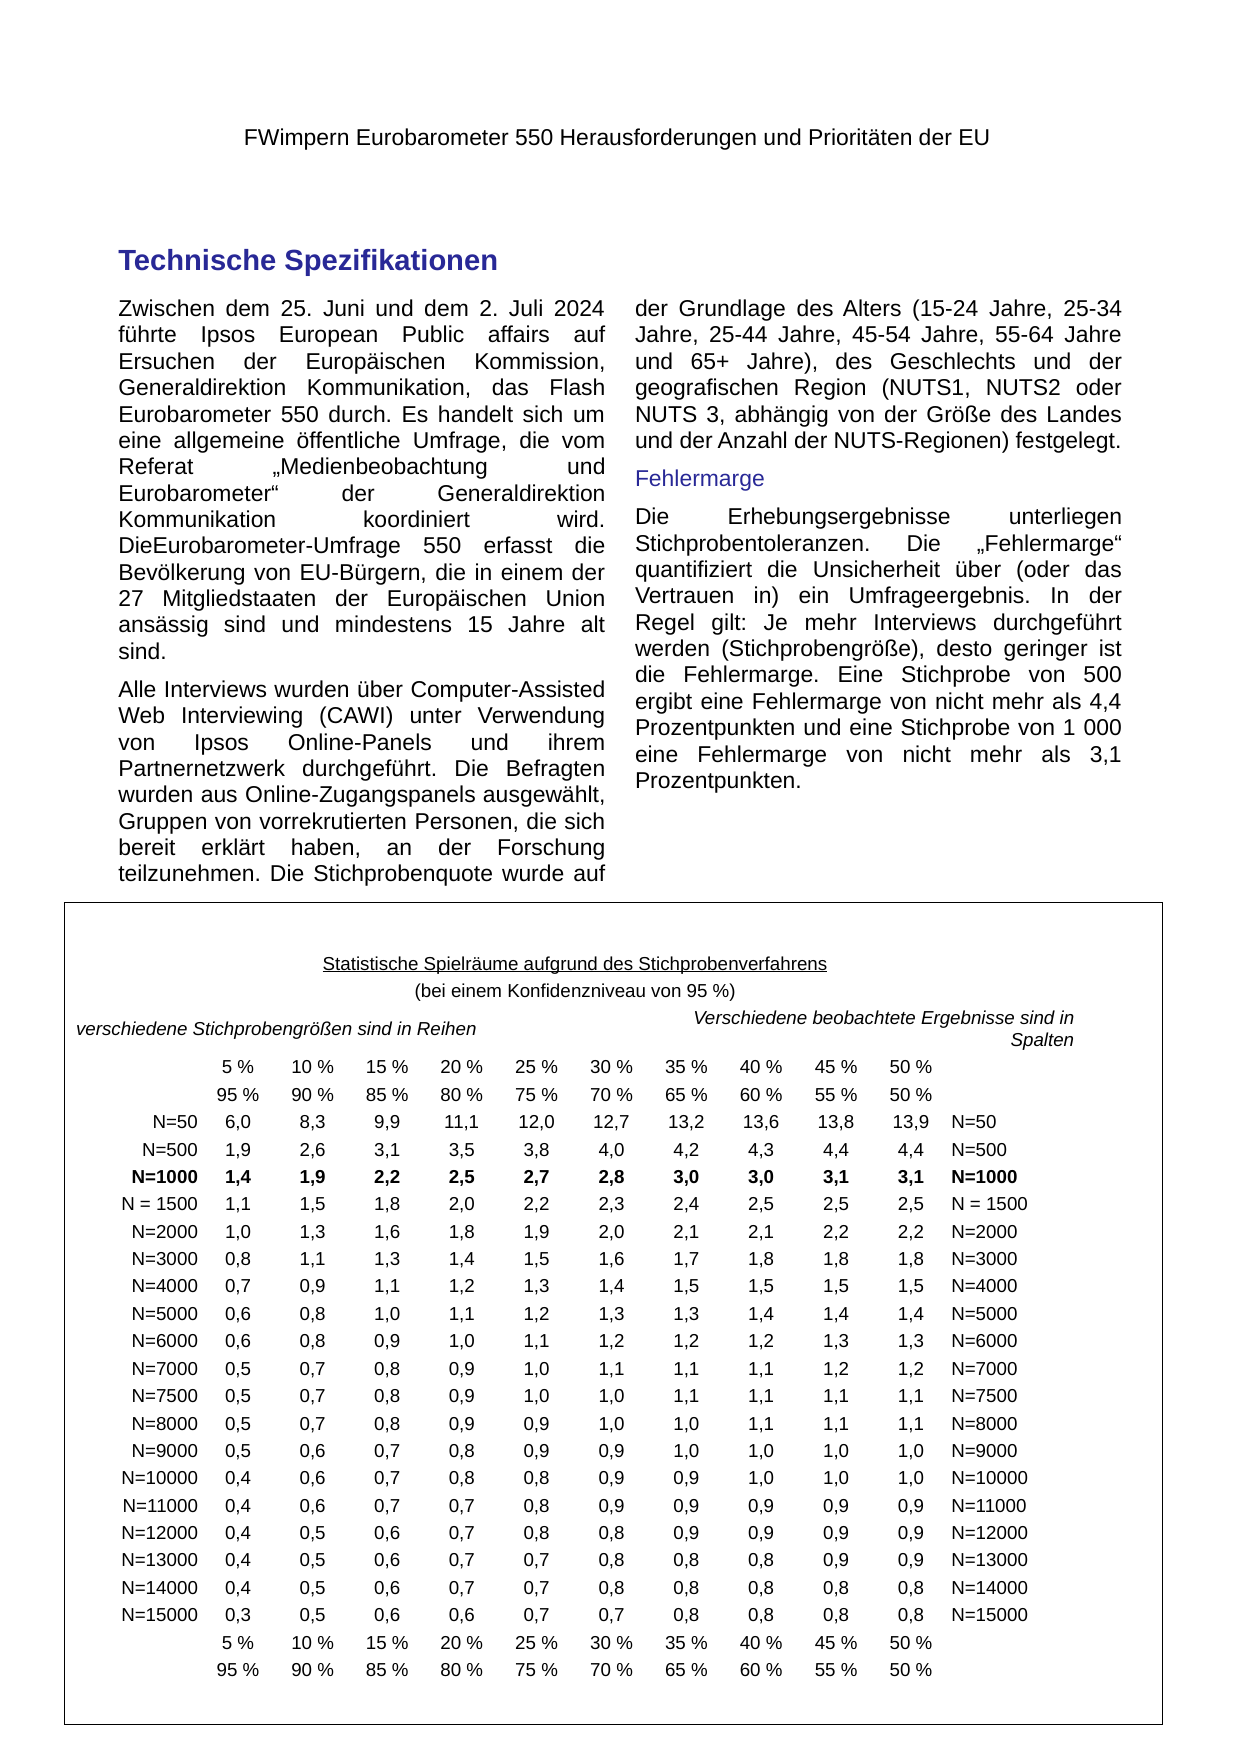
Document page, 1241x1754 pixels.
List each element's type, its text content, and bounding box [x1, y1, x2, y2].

table_cell 1,8 [350, 1190, 424, 1218]
table_cell 2,5 [798, 1190, 873, 1218]
table_cell 25 % [499, 1629, 574, 1656]
table_cell N=8000 [73, 1409, 201, 1437]
table_cell 3,1 [798, 1163, 873, 1190]
table_cell 0,8 [499, 1464, 574, 1492]
table_cell N=13000 [73, 1546, 201, 1574]
table_cell 1,0 [574, 1409, 649, 1437]
table_cell 0,3 [201, 1601, 275, 1628]
table_cell 0,5 [275, 1519, 349, 1546]
table_cell 0,7 [574, 1601, 649, 1628]
table_cell 2,1 [649, 1218, 723, 1245]
table_cell 0,8 [649, 1574, 723, 1601]
table_cell 1,4 [724, 1300, 798, 1327]
table_cell 1,2 [574, 1327, 649, 1354]
table_cell N=14000 [948, 1574, 1077, 1601]
table_cell 1,2 [724, 1327, 798, 1354]
table_cell 0,8 [724, 1546, 798, 1574]
table_cell 0,6 [201, 1300, 275, 1327]
table_cell 0,9 [424, 1382, 499, 1409]
table_cell 0,6 [201, 1327, 275, 1354]
table_cell 1,4 [574, 1273, 649, 1300]
table_cell 0,5 [201, 1437, 275, 1464]
table_cell 13,6 [724, 1108, 798, 1135]
table_cell 3,0 [724, 1163, 798, 1190]
table_cell 1,2 [424, 1273, 499, 1300]
table_cell 0,8 [424, 1437, 499, 1464]
table_cell [73, 1656, 201, 1683]
table_cell 1,3 [499, 1273, 574, 1300]
table_cell 1,3 [574, 1300, 649, 1327]
table_cell 0,8 [350, 1355, 424, 1382]
table_cell N=500 [948, 1135, 1077, 1163]
table_cell 1,5 [649, 1273, 723, 1300]
table_cell N = 1500 [73, 1190, 201, 1218]
table_cell 1,3 [873, 1327, 948, 1354]
table_cell 1,1 [724, 1409, 798, 1437]
table_cell 1,4 [798, 1300, 873, 1327]
table_cell 0,9 [275, 1273, 349, 1300]
table_cell N=7000 [948, 1355, 1077, 1382]
table_cell 0,8 [275, 1300, 349, 1327]
table_cell 0,8 [574, 1574, 649, 1601]
table_cell [574, 1004, 649, 1053]
table_cell 4,0 [574, 1135, 649, 1163]
table_cell 1,1 [724, 1382, 798, 1409]
table_cell 70 % [574, 1081, 649, 1108]
table_cell 2,6 [275, 1135, 349, 1163]
table_cell 1,0 [724, 1437, 798, 1464]
table_cell verschiedene Stichprobengrößen sind in Reihen [73, 1004, 499, 1053]
table_cell 0,5 [201, 1382, 275, 1409]
table_cell 0,6 [275, 1464, 349, 1492]
table_cell 1,1 [873, 1409, 948, 1437]
table_cell 0,7 [424, 1492, 499, 1519]
table_cell 0,9 [574, 1437, 649, 1464]
table_cell 0,5 [275, 1546, 349, 1574]
table_cell 0,8 [574, 1519, 649, 1546]
table_cell 2,7 [499, 1163, 574, 1190]
table_cell 0,7 [499, 1574, 574, 1601]
table_cell 0,7 [201, 1273, 275, 1300]
table_cell 1,8 [724, 1245, 798, 1272]
table_cell 80 % [424, 1081, 499, 1108]
table_cell 0,8 [649, 1546, 723, 1574]
table_cell 0,6 [275, 1437, 349, 1464]
table_cell 70 % [574, 1656, 649, 1683]
table_cell 2,2 [350, 1163, 424, 1190]
table_cell 0,9 [649, 1464, 723, 1492]
table_cell 0,7 [275, 1355, 349, 1382]
table_cell 95 % [201, 1081, 275, 1108]
table_cell 95 % [201, 1656, 275, 1683]
table_cell N=50 [73, 1108, 201, 1135]
table_cell 3,1 [350, 1135, 424, 1163]
table_cell 2,8 [574, 1163, 649, 1190]
table_cell 1,4 [201, 1163, 275, 1190]
text [65, 903, 1162, 1724]
table_cell 45 % [798, 1053, 873, 1081]
table_cell 8,3 [275, 1108, 349, 1135]
table_cell 1,1 [798, 1409, 873, 1437]
table_cell 0,8 [724, 1574, 798, 1601]
table_cell 1,8 [798, 1245, 873, 1272]
table_cell 0,7 [424, 1574, 499, 1601]
table_cell 1,3 [350, 1245, 424, 1272]
table_cell 0,7 [424, 1546, 499, 1574]
table_cell 85 % [350, 1656, 424, 1683]
table_cell 40 % [724, 1629, 798, 1656]
table_cell 1,0 [873, 1437, 948, 1464]
table_cell 0,9 [873, 1519, 948, 1546]
table_cell 5 % [201, 1053, 275, 1081]
table_cell N=11000 [73, 1492, 201, 1519]
table_cell 1,0 [873, 1464, 948, 1492]
table_cell 1,0 [499, 1355, 574, 1382]
table_cell N=7500 [73, 1382, 201, 1409]
table_cell 1,1 [275, 1245, 349, 1272]
table_cell 2,3 [574, 1190, 649, 1218]
table_cell 0,8 [201, 1245, 275, 1272]
table_cell [73, 1053, 201, 1081]
table_cell 1,4 [873, 1300, 948, 1327]
table_cell 13,2 [649, 1108, 723, 1135]
table_cell 0,9 [724, 1492, 798, 1519]
table_cell N=3000 [73, 1245, 201, 1272]
table_cell [948, 1656, 1077, 1683]
table_cell 13,8 [798, 1108, 873, 1135]
table_cell 90 % [275, 1081, 349, 1108]
table_cell N=15000 [73, 1601, 201, 1628]
table_cell 0,9 [724, 1519, 798, 1546]
table_cell 2,5 [724, 1190, 798, 1218]
table_cell 0,6 [350, 1601, 424, 1628]
text Alle Interviews wurden über Computer-Assisted Web Interviewing (CAWI) unter Verwendung von Ipsos Online-Panels und ihrem Partnernetzwerk durchgeführt. Die Befragten wurden aus Online-Zugangspanels ausgewählt, Gruppen von vorrekrutierten Personen, die sich bereit erklärt haben, an der Forschung teilzunehmen. Die Stichprobenquote wurde auf [118, 676, 605, 887]
table_cell 0,5 [275, 1601, 349, 1628]
table_cell 2,2 [499, 1190, 574, 1218]
table_cell 1,6 [350, 1218, 424, 1245]
table_cell 0,4 [201, 1546, 275, 1574]
table_cell 80 % [424, 1656, 499, 1683]
table_cell 50 % [873, 1081, 948, 1108]
table_cell N=6000 [73, 1327, 201, 1354]
table_cell 3,8 [499, 1135, 574, 1163]
table_cell 1,7 [649, 1245, 723, 1272]
table_cell 0,7 [275, 1382, 349, 1409]
table_cell 55 % [798, 1081, 873, 1108]
table_cell 0,8 [574, 1546, 649, 1574]
table_cell 0,5 [201, 1409, 275, 1437]
table_cell 0,6 [275, 1492, 349, 1519]
table_cell N=14000 [73, 1574, 201, 1601]
table_cell 4,2 [649, 1135, 723, 1163]
table_cell 1,6 [574, 1245, 649, 1272]
table_cell [73, 1629, 201, 1656]
table_cell 50 % [873, 1629, 948, 1656]
table_cell N=12000 [948, 1519, 1077, 1546]
table_cell 0,9 [873, 1546, 948, 1574]
table_cell N=3000 [948, 1245, 1077, 1272]
table_cell 40 % [724, 1053, 798, 1081]
table_cell 1,5 [499, 1245, 574, 1272]
table_cell 1,3 [275, 1218, 349, 1245]
table_cell 1,3 [798, 1327, 873, 1354]
table_cell 0,7 [499, 1601, 574, 1628]
table_cell 1,2 [798, 1355, 873, 1382]
table_cell N=6000 [948, 1327, 1077, 1354]
table_cell 20 % [424, 1053, 499, 1081]
table_cell 1,2 [499, 1300, 574, 1327]
table_cell 1,0 [424, 1327, 499, 1354]
table_cell N=2000 [948, 1218, 1077, 1245]
table_cell 30 % [574, 1053, 649, 1081]
table_cell 1,1 [649, 1382, 723, 1409]
table_cell 2,2 [798, 1218, 873, 1245]
table_cell 1,1 [499, 1327, 574, 1354]
table_cell N=1000 [948, 1163, 1077, 1190]
table_cell 1,9 [499, 1218, 574, 1245]
table_cell 1,5 [275, 1190, 349, 1218]
table_cell 2,0 [574, 1218, 649, 1245]
table_cell 1,1 [574, 1355, 649, 1382]
table_cell 0,8 [798, 1601, 873, 1628]
table_cell N=7000 [73, 1355, 201, 1382]
table_cell N=7500 [948, 1382, 1077, 1409]
table_cell 0,5 [201, 1355, 275, 1382]
table_cell 1,5 [798, 1273, 873, 1300]
table_cell 0,9 [649, 1492, 723, 1519]
table_cell 9,9 [350, 1108, 424, 1135]
table_cell 0,4 [201, 1464, 275, 1492]
table_cell [948, 1629, 1077, 1656]
table_cell 1,0 [649, 1409, 723, 1437]
table_cell 60 % [724, 1081, 798, 1108]
table_cell N = 1500 [948, 1190, 1077, 1218]
table_cell 2,1 [724, 1218, 798, 1245]
table_cell 1,0 [201, 1218, 275, 1245]
table_cell 1,4 [424, 1245, 499, 1272]
table_cell 4,3 [724, 1135, 798, 1163]
table_cell 6,0 [201, 1108, 275, 1135]
table_cell 0,6 [424, 1601, 499, 1628]
table_cell 0,9 [499, 1437, 574, 1464]
table_cell 0,5 [275, 1574, 349, 1601]
table_cell 0,9 [424, 1409, 499, 1437]
table_cell 1,0 [350, 1300, 424, 1327]
table_cell N=9000 [948, 1437, 1077, 1464]
table_cell 0,8 [350, 1409, 424, 1437]
table_cell 0,9 [798, 1519, 873, 1546]
table_cell 0,9 [424, 1355, 499, 1382]
table_cell 0,9 [574, 1464, 649, 1492]
table_cell 1,1 [724, 1355, 798, 1382]
table_cell 0,9 [873, 1492, 948, 1519]
table_cell 1,1 [798, 1382, 873, 1409]
table_cell 0,8 [499, 1519, 574, 1546]
table_cell 0,8 [873, 1601, 948, 1628]
table_cell 15 % [350, 1053, 424, 1081]
table_cell 1,9 [275, 1163, 349, 1190]
table_cell 0,8 [499, 1492, 574, 1519]
text Die Erhebungsergebnisse unterliegen Stichprobentoleranzen. Die „Fehlermarge“ quantifiziert die Unsicherheit über (oder das Vertrauen in) ein Umfrageergebnis. In der Regel gilt: Je mehr Interviews durchgeführt werden (Stichprobengröße), desto geringer ist die Fehlermarge. Eine Stichprobe von 500 ergibt eine Fehlermarge von nicht mehr als 4,4 Prozentpunkten und eine Stichprobe von 1 000 eine Fehlermarge von nicht mehr als 3,1 Prozentpunkten. [635, 503, 1122, 793]
table_cell N=9000 [73, 1437, 201, 1464]
table_cell 0,6 [350, 1519, 424, 1546]
table_cell 2,5 [424, 1163, 499, 1190]
table_cell N=4000 [73, 1273, 201, 1300]
table_cell 1,1 [649, 1355, 723, 1382]
table_cell 0,9 [798, 1546, 873, 1574]
table_cell 60 % [724, 1656, 798, 1683]
table_cell N=13000 [948, 1546, 1077, 1574]
table_cell 0,7 [350, 1464, 424, 1492]
table_cell 65 % [649, 1656, 723, 1683]
table_cell 0,8 [275, 1327, 349, 1354]
table_cell 1,5 [873, 1273, 948, 1300]
table_cell 35 % [649, 1629, 723, 1656]
table_cell Verschiedene beobachtete Ergebnisse sind in Spalten [649, 1004, 1077, 1053]
table_cell 0,9 [499, 1409, 574, 1437]
table_cell 3,5 [424, 1135, 499, 1163]
subtitle Technische Spezifikationen [118, 243, 1122, 277]
table_cell N=5000 [948, 1300, 1077, 1327]
table_cell 1,0 [649, 1437, 723, 1464]
table_cell 0,9 [574, 1492, 649, 1519]
table_cell 0,4 [201, 1519, 275, 1546]
table_cell 1,1 [873, 1382, 948, 1409]
table_cell N=15000 [948, 1601, 1077, 1628]
table_cell 10 % [275, 1629, 349, 1656]
table_cell 0,8 [798, 1574, 873, 1601]
table_cell N=11000 [948, 1492, 1077, 1519]
table_cell N=500 [73, 1135, 201, 1163]
table_cell 50 % [873, 1053, 948, 1081]
table_cell 10 % [275, 1053, 349, 1081]
table_cell 13,9 [873, 1108, 948, 1135]
table_cell 0,8 [724, 1601, 798, 1628]
table_cell 25 % [499, 1053, 574, 1081]
table_cell 0,7 [499, 1546, 574, 1574]
table_cell 0,4 [201, 1574, 275, 1601]
table_cell 2,2 [873, 1218, 948, 1245]
table_cell 75 % [499, 1656, 574, 1683]
table_cell 3,1 [873, 1163, 948, 1190]
table_cell 1,0 [574, 1382, 649, 1409]
table_cell 2,5 [873, 1190, 948, 1218]
table_cell 1,8 [873, 1245, 948, 1272]
table_cell 11,1 [424, 1108, 499, 1135]
table_cell N=4000 [948, 1273, 1077, 1300]
table_cell 0,9 [649, 1519, 723, 1546]
table_cell 1,5 [724, 1273, 798, 1300]
table_cell 55 % [798, 1656, 873, 1683]
table_cell 1,2 [649, 1327, 723, 1354]
table_cell N=12000 [73, 1519, 201, 1546]
table_cell [499, 1004, 574, 1053]
table_cell 3,0 [649, 1163, 723, 1190]
table_cell 1,1 [424, 1300, 499, 1327]
table_cell 0,8 [424, 1464, 499, 1492]
table_cell 0,6 [350, 1546, 424, 1574]
table_cell 5 % [201, 1629, 275, 1656]
table_cell 0,9 [350, 1327, 424, 1354]
table_cell N=1000 [73, 1163, 201, 1190]
table_cell 0,7 [275, 1409, 349, 1437]
table_cell 4,4 [873, 1135, 948, 1163]
table_cell 1,8 [424, 1218, 499, 1245]
table_cell 12,0 [499, 1108, 574, 1135]
table_cell [948, 1053, 1077, 1081]
table_cell N=2000 [73, 1218, 201, 1245]
table_cell 20 % [424, 1629, 499, 1656]
table_cell 30 % [574, 1629, 649, 1656]
table_cell 1,2 [873, 1355, 948, 1382]
table_cell 0,8 [350, 1382, 424, 1409]
table_cell 1,0 [798, 1437, 873, 1464]
table_cell 50 % [873, 1656, 948, 1683]
table_cell (bei einem Konfidenzniveau von 95 %) [73, 977, 1077, 1004]
table_cell 85 % [350, 1081, 424, 1108]
table_cell 0,9 [798, 1492, 873, 1519]
table_cell 15 % [350, 1629, 424, 1656]
table_cell 1,3 [649, 1300, 723, 1327]
table_cell 1,1 [201, 1190, 275, 1218]
table_cell N=5000 [73, 1300, 201, 1327]
table_cell 1,1 [350, 1273, 424, 1300]
table_cell 35 % [649, 1053, 723, 1081]
table_cell 2,0 [424, 1190, 499, 1218]
table_cell 12,7 [574, 1108, 649, 1135]
table_header Statistische Spielräume aufgrund des Stichprobenverfahrens [73, 950, 1077, 977]
table_cell 65 % [649, 1081, 723, 1108]
table_cell 0,7 [350, 1437, 424, 1464]
table_cell 0,8 [649, 1601, 723, 1628]
text der Grundlage des Alters (15-24 Jahre, 25-34 Jahre, 25-44 Jahre, 45-54 Jahre, 55-64 Jahre und 65+ Jahre), des Geschlechts und der geografischen Region (NUTS1, NUTS2 oder NUTS 3, abhängig von der Größe des Landes und der Anzahl der NUTS-Regionen) festgelegt. [635, 295, 1122, 453]
table_cell 90 % [275, 1656, 349, 1683]
table_cell [948, 1081, 1077, 1108]
table_cell 1,0 [499, 1382, 574, 1409]
table_cell N=8000 [948, 1409, 1077, 1437]
table_cell 0,6 [350, 1574, 424, 1601]
table_cell 1,9 [201, 1135, 275, 1163]
table_cell 45 % [798, 1629, 873, 1656]
table_cell N=10000 [73, 1464, 201, 1492]
table_cell 2,4 [649, 1190, 723, 1218]
table_cell N=10000 [948, 1464, 1077, 1492]
text Fehlermarge [635, 465, 1122, 491]
table_cell 4,4 [798, 1135, 873, 1163]
table_cell 75 % [499, 1081, 574, 1108]
table_cell 0,7 [350, 1492, 424, 1519]
table_cell 0,7 [424, 1519, 499, 1546]
table_cell 1,0 [724, 1464, 798, 1492]
table_cell [73, 1081, 201, 1108]
table_cell N=50 [948, 1108, 1077, 1135]
table_cell 0,4 [201, 1492, 275, 1519]
text Zwischen dem 25. Juni und dem 2. Juli 2024 führte Ipsos European Public affairs auf Ersuchen der Europäischen Kommission, Generaldirektion Kommunikation, das Flash Eurobarometer 550 durch. Es handelt sich um eine allgemeine öffentliche Umfrage, die vom Referat „Medienbeobachtung und Eurobarometer“ der Generaldirektion Kommunikation koordiniert wird. DieEurobarometer-Umfrage 550 erfasst die Bevölkerung von EU-Bürgern, die in einem der 27 Mitgliedstaaten der Europäischen Union ansässig sind und mindestens 15 Jahre alt sind. [118, 295, 605, 664]
table_cell 1,0 [798, 1464, 873, 1492]
table_cell 0,8 [873, 1574, 948, 1601]
